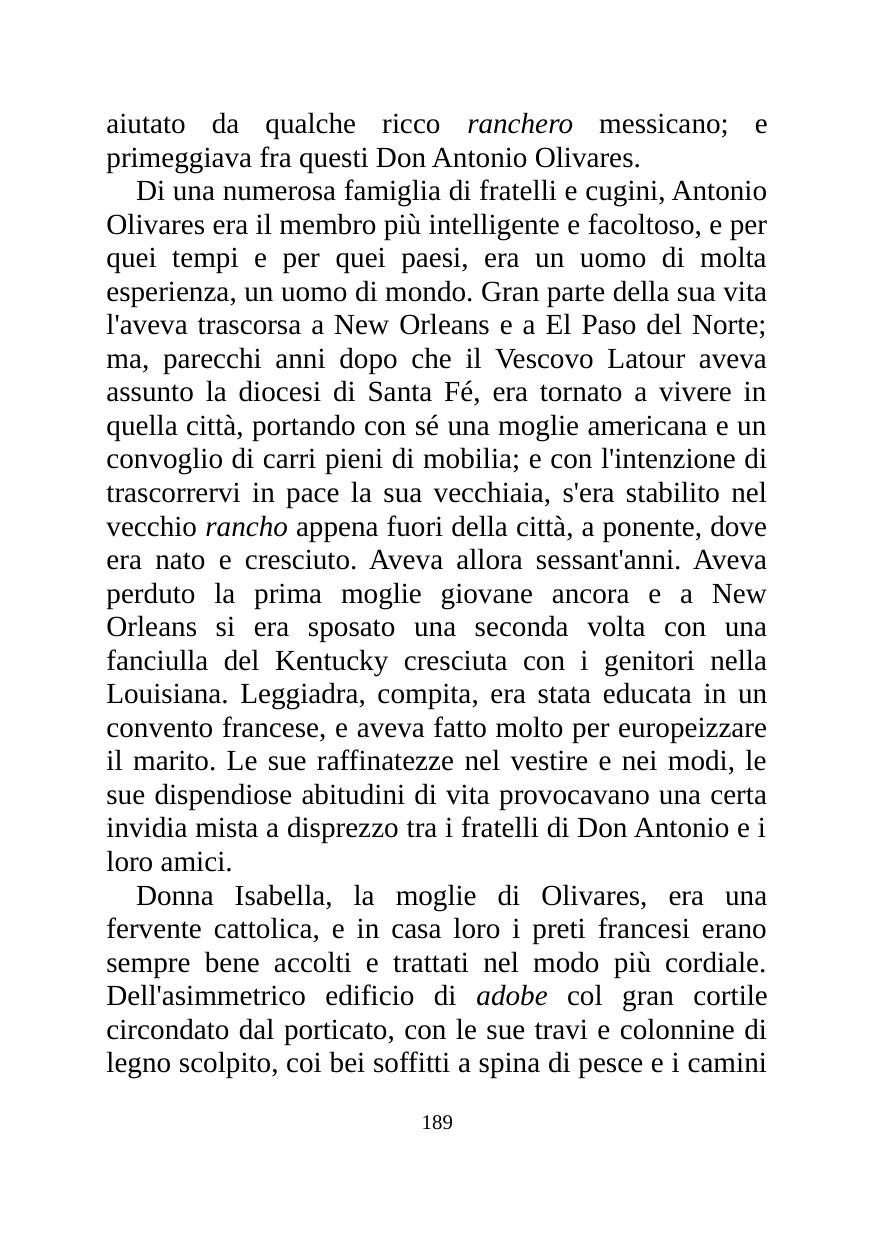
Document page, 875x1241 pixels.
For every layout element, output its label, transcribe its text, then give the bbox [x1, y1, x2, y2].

text Di una numerosa famiglia di fratelli e cugini, Antonio Olivares era il membro più intelligente e facoltoso, e per quei tempi e per quei paesi, era un uomo di molta esperienza, un uomo di mondo. Gran parte della sua vita l'aveva trascorsa a New Orleans e a El Paso del Norte; ma, parecchi anni dopo che il Vescovo Latour aveva assunto la diocesi di Santa Fé, era tornato a vivere in quella città, portando con sé una moglie americana e un convoglio di carri pieni di mobilia; e con l'intenzione di trascorrervi in pace la sua vecchiaia, s'era stabilito nel vecchio rancho appena fuori della città, a ponente, dove era nato e cresciuto. Aveva allora sessant'anni. Aveva perduto la prima moglie giovane ancora e a New Orleans si era sposato una seconda volta con una fanciulla del Kentucky cresciuta con i genitori nella Louisiana. Leggiadra, compita, era stata educata in un convento francese, e aveva fatto molto per europeizzare il marito. Le sue raffinatezze nel vestire e nei modi, le sue dispendiose abitudini di vita provocavano una certa invidia mista a disprezzo tra i fratelli di Don Antonio e i loro amici. [106, 173, 768, 878]
text Donna Isabella, la moglie di Olivares, era una fervente cattolica, e in casa loro i preti francesi erano sempre bene accolti e trattati nel modo più cordiale. Dell'asimmetrico edificio di adobe col gran cortile circondato dal porticato, con le sue travi e colonnine di legno scolpito, coi bei soffitti a spina di pesce e i camini [106, 878, 768, 1079]
text aiutato da qualche ricco ranchero messicano; e primeggiava fra questi Don Antonio Olivares. [106, 106, 768, 173]
